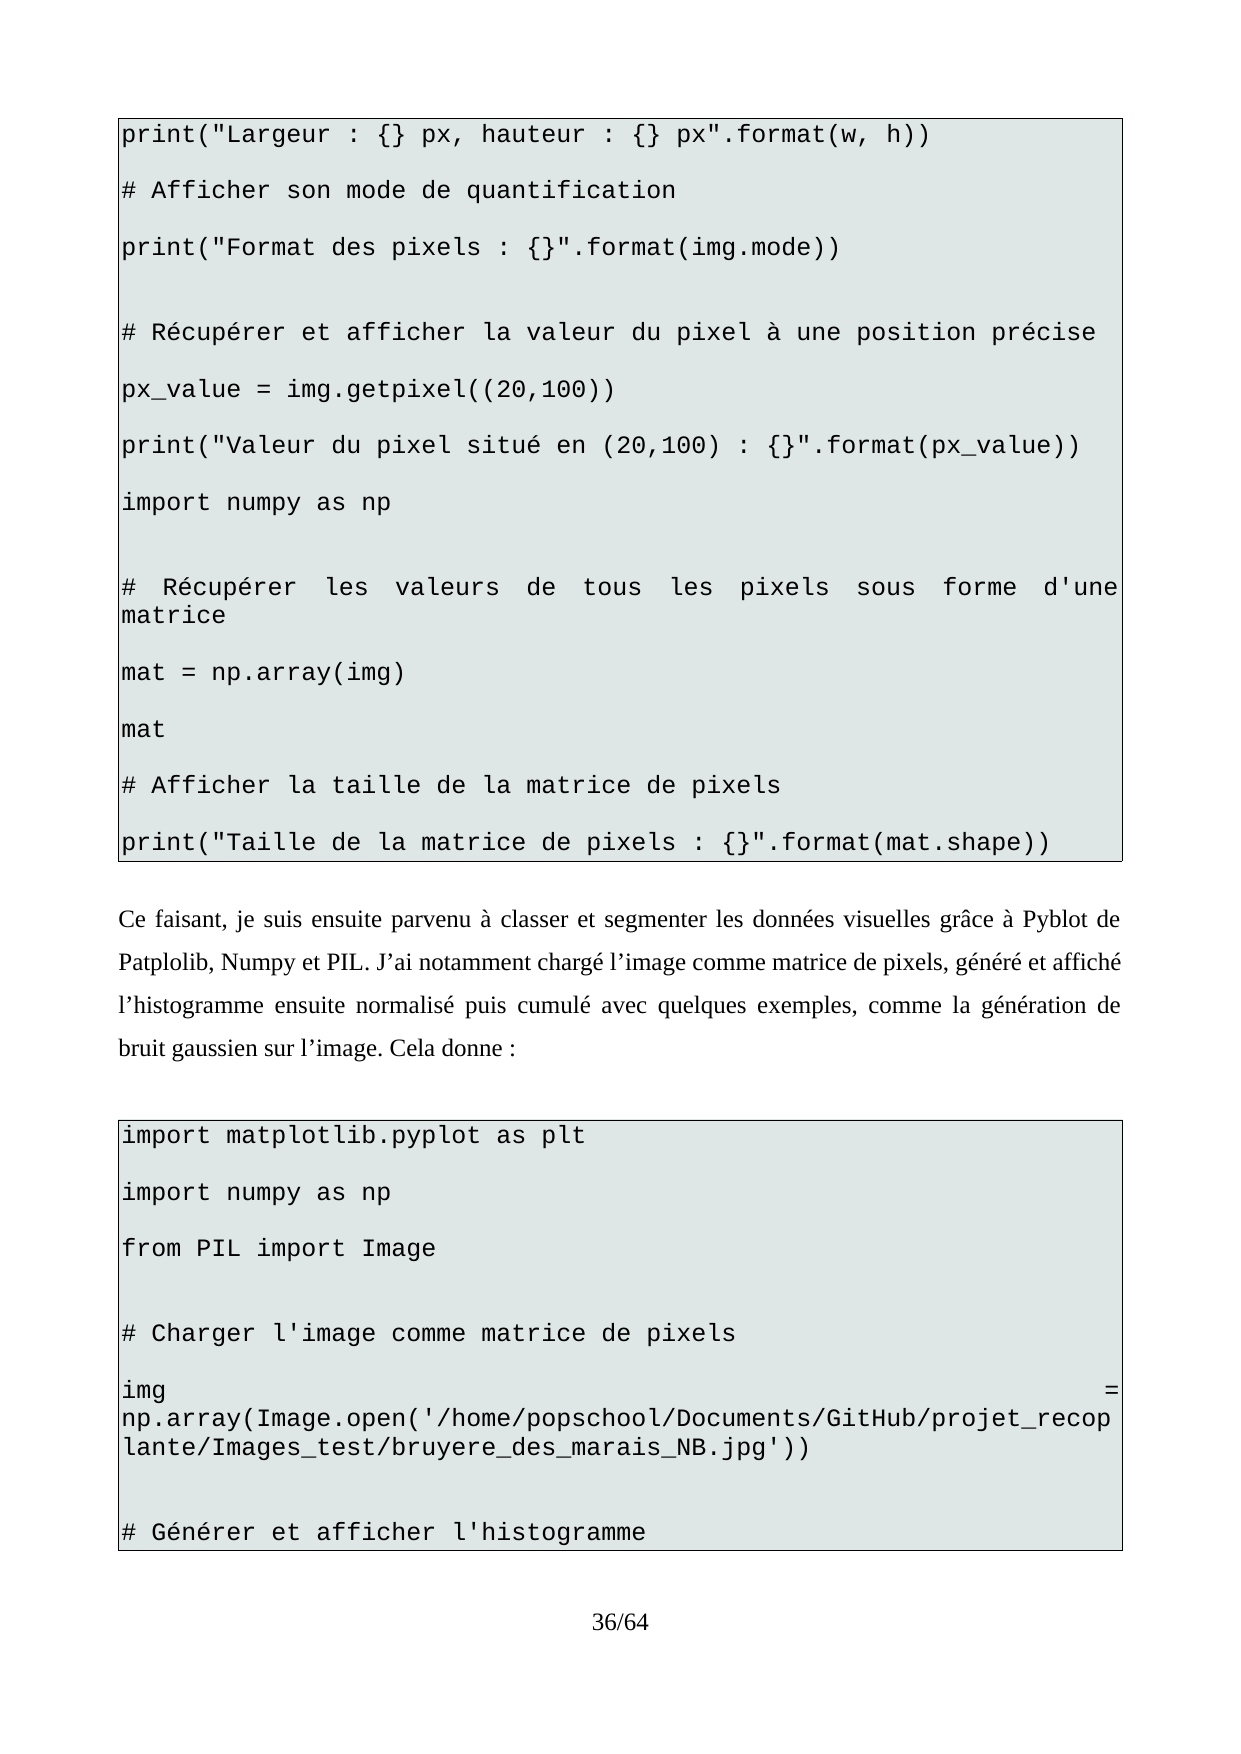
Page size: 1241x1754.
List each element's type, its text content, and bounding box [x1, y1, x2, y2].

text # Récupérer les valeurs de tous les pixels sous forme d'une matrice [119, 571, 1122, 628]
text px_value = img.getpixel((20,100)) [119, 373, 1122, 401]
text from PIL import Image [119, 1233, 1122, 1261]
text print("Format des pixels : {}".format(img.mode)) [119, 231, 1122, 260]
text # Afficher son mode de quantification [119, 175, 1122, 203]
text mat = np.array(img) [119, 656, 1122, 685]
text print("Largeur : {} px, hauteur : {} px".format(w, h)) [119, 119, 1122, 146]
text print("Valeur du pixel situé en (20,100) : {}".format(px_value)) [119, 430, 1122, 458]
text # Générer et afficher l'histogramme [119, 1516, 1122, 1550]
text import numpy as np [119, 1176, 1122, 1204]
text import matplotlib.pyplot as plt [119, 1121, 1122, 1148]
text import numpy as np [119, 486, 1122, 515]
text print("Taille de la matrice de pixels : {}".format(mat.shape)) [119, 826, 1122, 861]
text # Afficher la taille de la matrice de pixels [119, 770, 1122, 798]
text img = np.array(Image.open('/home/popschool/Documents/GitHub/projet_recoplante/Images_test/bruyere_des_marais_NB.jpg')) [119, 1374, 1122, 1459]
text Ce faisant, je suis ensuite parvenu à classer et segmenter les données visuelles grâce à Pyblot de Patplolib, Numpy et PIL. J’ai notamment chargé l’image comme matrice de pixels, généré et affiché l’histogramme ensuite normalisé puis cumulé avec quelques exemples, comme la génération de bruit gaussien sur l’image. Cela donne : [118, 904, 1122, 1062]
text mat [119, 713, 1122, 741]
text # Charger l'image comme matrice de pixels [119, 1318, 1122, 1346]
text # Récupérer et afficher la valeur du pixel à une position précise [119, 316, 1122, 345]
